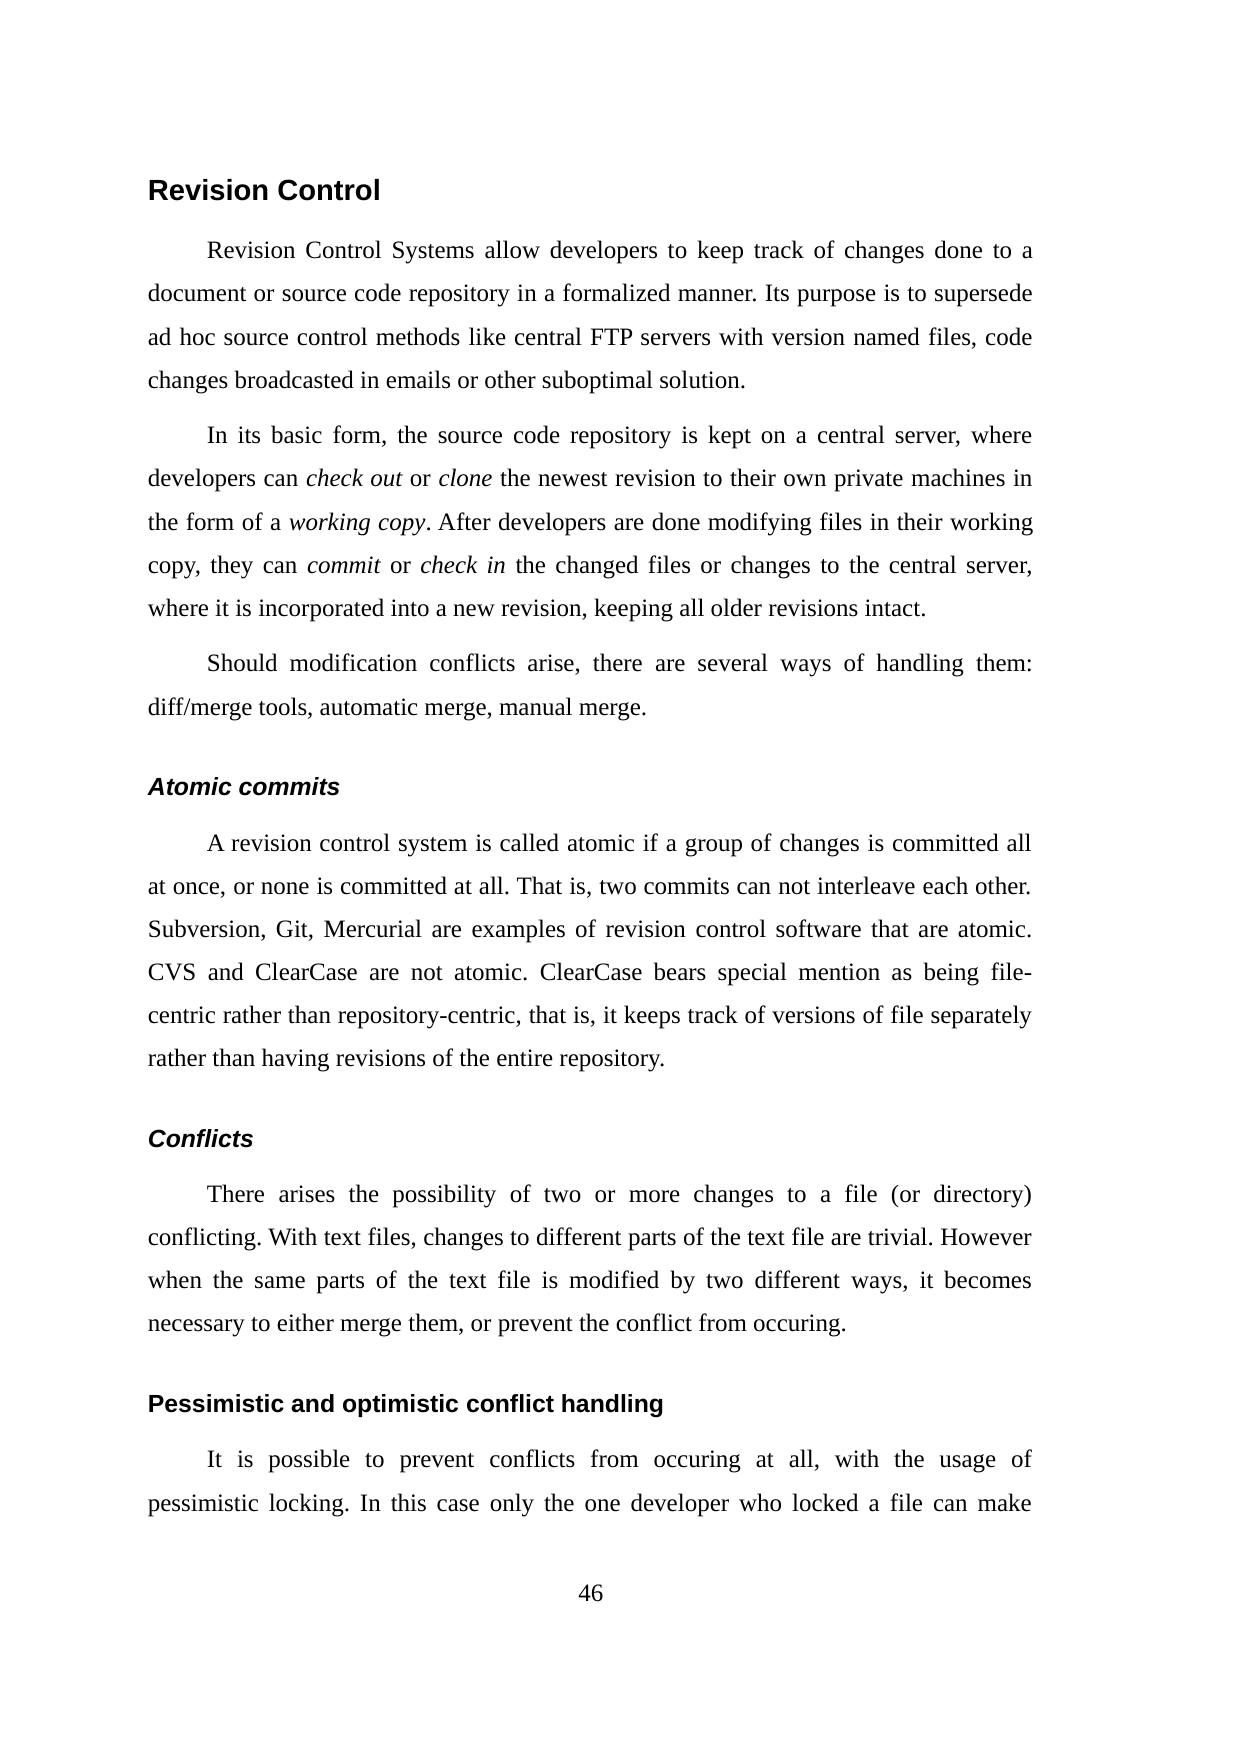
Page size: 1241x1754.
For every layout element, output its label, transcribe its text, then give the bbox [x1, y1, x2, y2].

subtitle Revision Control [148, 173, 1033, 206]
text Revision Control Systems allow developers to keep track of changes done to a document or source code repository in a formalized manner. Its purpose is to supersede ad hoc source control methods like central FTP servers with version named files, code changes broadcasted in emails or other suboptimal solution. [148, 235, 1033, 393]
subtitle Atomic commits [148, 772, 1033, 801]
text It is possible to prevent conflicts from occuring at all, with the usage of pessimistic locking. In this case only the one developer who locked a file can make [148, 1444, 1033, 1516]
subtitle Conflicts [148, 1124, 1033, 1152]
text In its basic form, the source code repository is kept on a central server, where developers can check out or clone the newest revision to their own private machines in the form of a working copy. After developers are done modifying files in their working copy, they can commit or check in the changed files or changes to the central server, where it is incorporated into a new revision, keeping all older revisions intact. [148, 420, 1033, 622]
text A revision control system is called atomic if a group of changes is committed all at once, or none is committed at all. That is, two commits can not interleave each other. Subversion, Git, Mercurial are examples of revision control software that are atomic. CVS and ClearCase are not atomic. ClearCase bears special mention as being file-centric rather than repository-centric, that is, it keeps track of versions of file separately rather than having revisions of the entire repository. [148, 828, 1033, 1072]
subtitle Pessimistic and optimistic conflict handling [148, 1389, 1033, 1418]
text There arises the possibility of two or more changes to a file (or directory) conflicting. With text files, changes to different parts of the text file are trivial. However when the same parts of the text file is modified by two different ways, it becomes necessary to either merge them, or prevent the conflict from occuring. [148, 1179, 1033, 1337]
text Should modification conflicts arise, there are several ways of handling them: diff/merge tools, automatic merge, manual merge. [148, 648, 1033, 720]
